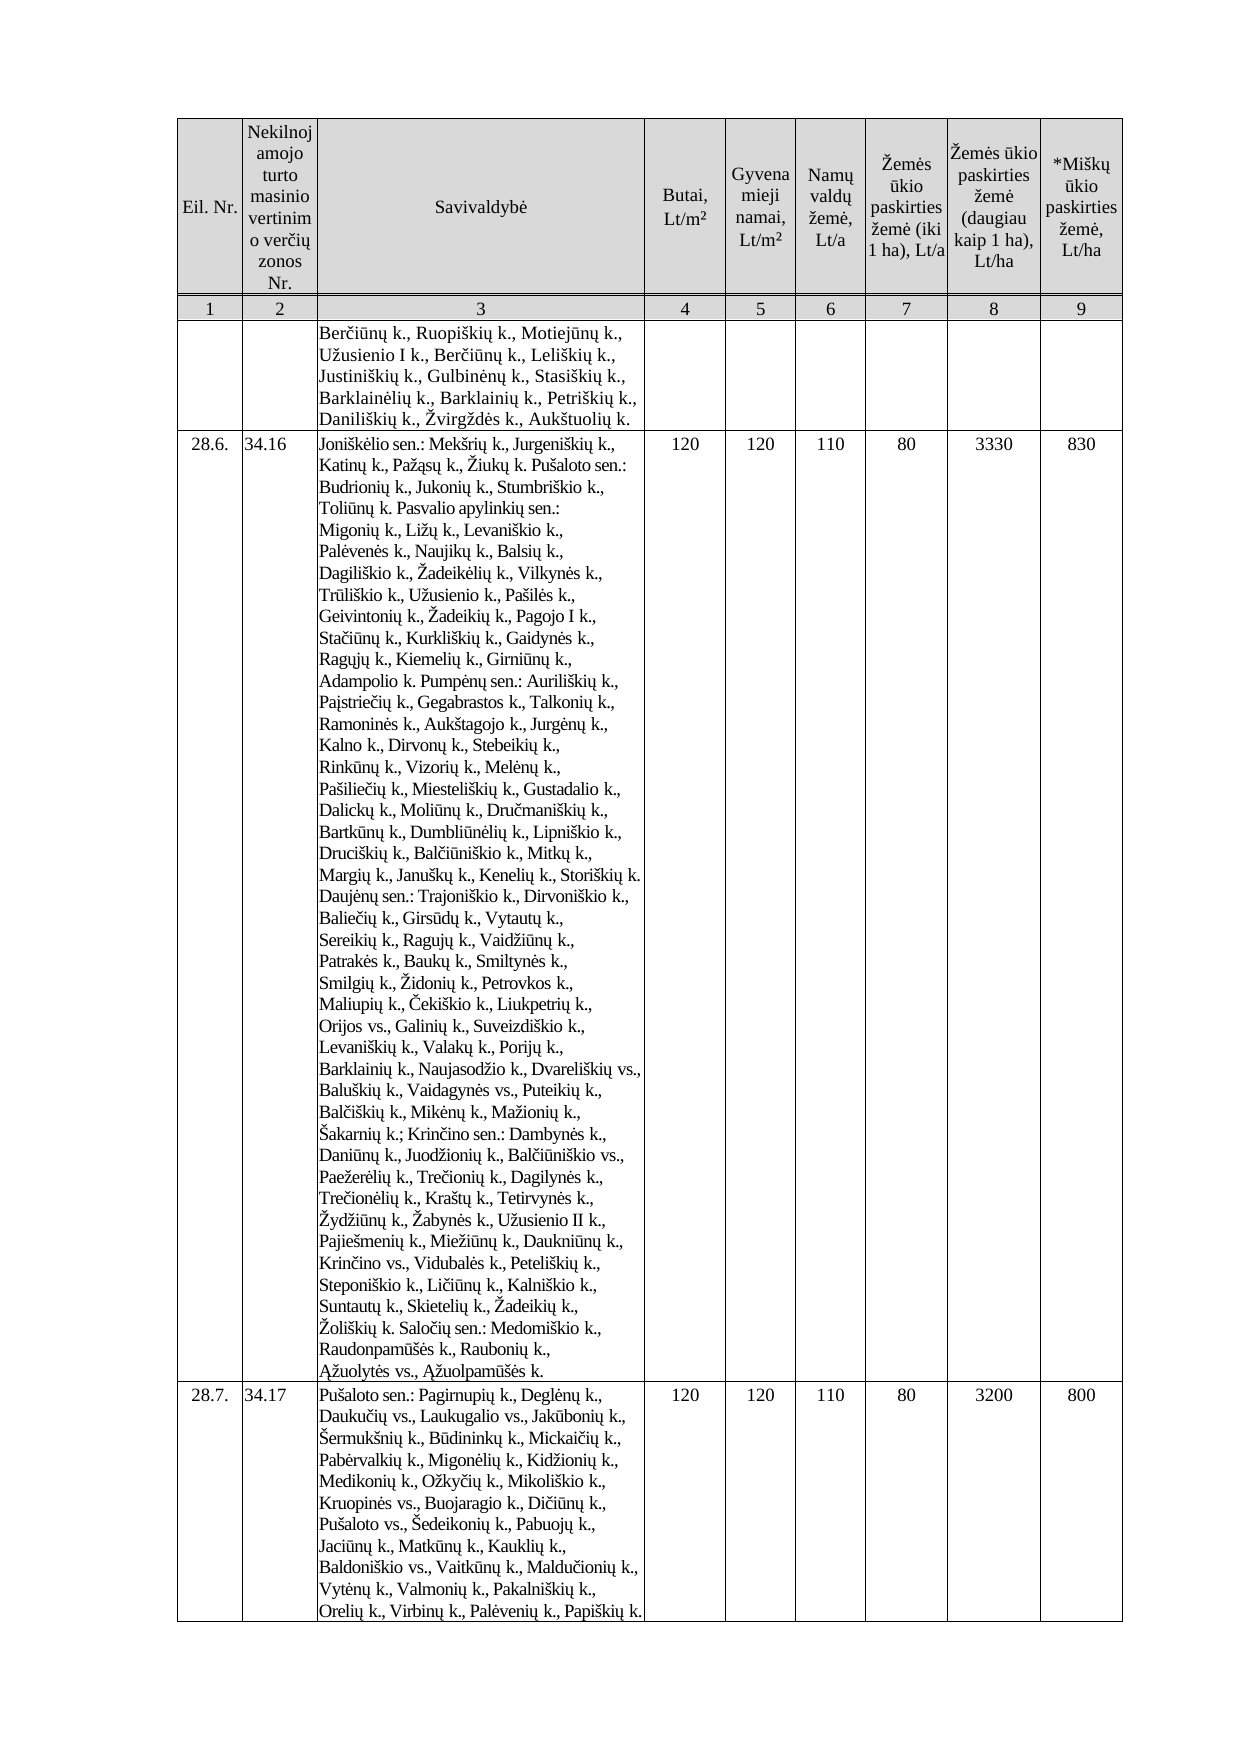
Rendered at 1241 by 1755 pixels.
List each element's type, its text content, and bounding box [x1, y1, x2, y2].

table_cell 120 [645, 1382, 725, 1621]
table_cell 110 [796, 431, 865, 1381]
table_cell 800 [1041, 1382, 1122, 1621]
table_cell [178, 321, 242, 430]
table_cell 34.16 [243, 431, 317, 1381]
table_header Eil. Nr. [178, 119, 242, 293]
table_cell 3330 [948, 431, 1040, 1381]
table_cell 2 [243, 296, 317, 319]
table_cell 4 [645, 296, 725, 319]
table_cell 830 [1041, 431, 1122, 1381]
table_cell Berčiūnų k., Ruopiškių k., Motiejūnų k., Užusienio I k., Berčiūnų k., Leliškių k., Justiniškių k., Gulbinėnų k., Stasiškių k., Barklainėlių k., Barklainių k., Petriškių k., Daniliškių k., Žvirgždės k., Aukštuolių k. [318, 321, 644, 430]
table_cell Pušaloto sen.: Pagirnupių k., Deglėnų k., Daukučių vs., Laukugalio vs., Jakūbonių k., Šermukšnių k., Būdininkų k., Mickaičių k., Pabėrvalkių k., Migonėlių k., Kidžionių k., Medikonių k., Ožkyčių k., Mikoliškio k., Kruopinės vs., Buojaragio k., Dičiūnų k., Pušaloto vs., Šedeikonių k., Pabuojų k., Jaciūnų k., Matkūnų k., Kauklių k., Baldoniškio vs., Vaitkūnų k., Maldučionių k., Vytėnų k., Valmonių k., Pakalniškių k., Orelių k., Virbinų k., Palėvenių k., Papiškių k. [318, 1382, 644, 1621]
table_header *Miškų ūkio paskirties žemė, Lt/ha [1041, 119, 1122, 293]
table_cell [866, 321, 947, 430]
table_cell 120 [726, 431, 795, 1381]
table_header Namų valdų žemė, Lt/a [796, 119, 865, 293]
table_cell 7 [866, 296, 947, 319]
table_cell 8 [948, 296, 1040, 319]
table_cell 120 [645, 431, 725, 1381]
table_cell 80 [866, 1382, 947, 1621]
table_header Savivaldybė [318, 119, 644, 293]
table_cell [1041, 321, 1122, 430]
table_header Gyvenamieji namai, Lt/m² [726, 119, 795, 293]
table_cell 28.7. [178, 1382, 242, 1621]
table_header Žemės ūkio paskirties žemė (iki 1 ha), Lt/a [866, 119, 947, 293]
table_cell 28.6. [178, 431, 242, 1381]
table_header Žemės ūkio paskirties žemė (daugiau kaip 1 ha), Lt/ha [948, 119, 1040, 293]
table_cell [796, 321, 865, 430]
table_cell 6 [796, 296, 865, 319]
table_cell 34.17 [243, 1382, 317, 1621]
table_cell [948, 321, 1040, 430]
table_cell Joniškėlio sen.: Mekšrių k., Jurgeniškių k., Katinų k., Pažąsų k., Žiukų k. Pušaloto sen.: Budrionių k., Jukonių k., Stumbriškio k., Toliūnų k. Pasvalio apylinkių sen.: Migonių k., Ližų k., Levaniškio k., Palėvenės k., Naujikų k., Balsių k., Dagiliškio k., Žadeikėlių k., Vilkynės k., Trūliškio k., Užusienio k., Pašilės k., Geivintonių k., Žadeikių k., Pagojo I k., Stačiūnų k., Kurkliškių k., Gaidynės k., Ragųjų k., Kiemelių k., Girniūnų k., Adampolio k. Pumpėnų sen.: Auriliškių k., Paįstriečių k., Gegabrastos k., Talkonių k., Ramoninės k., Aukštagojo k., Jurgėnų k., Kalno k., Dirvonų k., Stebeikių k., Rinkūnų k., Vizorių k., Melėnų k., Pašiliečių k., Miesteliškių k., Gustadalio k., Dalickų k., Moliūnų k., Dručmaniškių k., Bartkūnų k., Dumbliūnėlių k., Lipniškio k., Druciškių k., Balčiūniškio k., Mitkų k., Margių k., Januškų k., Kenelių k., Storiškių k. Daujėnų sen.: Trajoniškio k., Dirvoniškio k., Baliečių k., Girsūdų k., Vytautų k., Sereikių k., Ragujų k., Vaidžiūnų k., Patrakės k., Baukų k., Smiltynės k., Smilgių k., Židonių k., Petrovkos k., Maliupių k., Čekiškio k., Liukpetrių k., Orijos vs., Galinių k., Suveizdiškio k., Levaniškių k., Valakų k., Porijų k., Barklainių k., Naujasodžio k., Dvareliškių vs., Baluškių k., Vaidagynės vs., Puteikių k., Balčiškių k., Mikėnų k., Mažionių k., Šakarnių k.; Krinčino sen.: Dambynės k., Daniūnų k., Juodžionių k., Balčiūniškio vs., Paežerėlių k., Trečionių k., Dagilynės k., Trečionėlių k., Kraštų k., Tetirvynės k., Žydžiūnų k., Žabynės k., Užusienio II k., Pajiešmenių k., Miežiūnų k., Daukniūnų k., Krinčino vs., Vidubalės k., Peteliškių k., Steponiškio k., Ličiūnų k., Kalniškio k., Suntautų k., Skietelių k., Žadeikių k., Žoliškių k. Saločių sen.: Medomiškio k., Raudonpamūšės k., Raubonių k., Ąžuolytės vs., Ąžuolpamūšės k. [318, 431, 644, 1381]
table_cell 110 [796, 1382, 865, 1621]
table_cell 80 [866, 431, 947, 1381]
table_cell 1 [178, 296, 242, 319]
table_header Butai, Lt/m² [645, 119, 725, 293]
table_cell [645, 321, 725, 430]
table_cell [243, 321, 317, 430]
table_cell 5 [726, 296, 795, 319]
table_cell 3 [318, 296, 644, 319]
table_cell 120 [726, 1382, 795, 1621]
table_cell 9 [1041, 296, 1122, 319]
table_cell 3200 [948, 1382, 1040, 1621]
table_cell [726, 321, 795, 430]
table_header Nekilnojamojo turto masinio vertinimo verčių zonos Nr. [243, 119, 317, 293]
